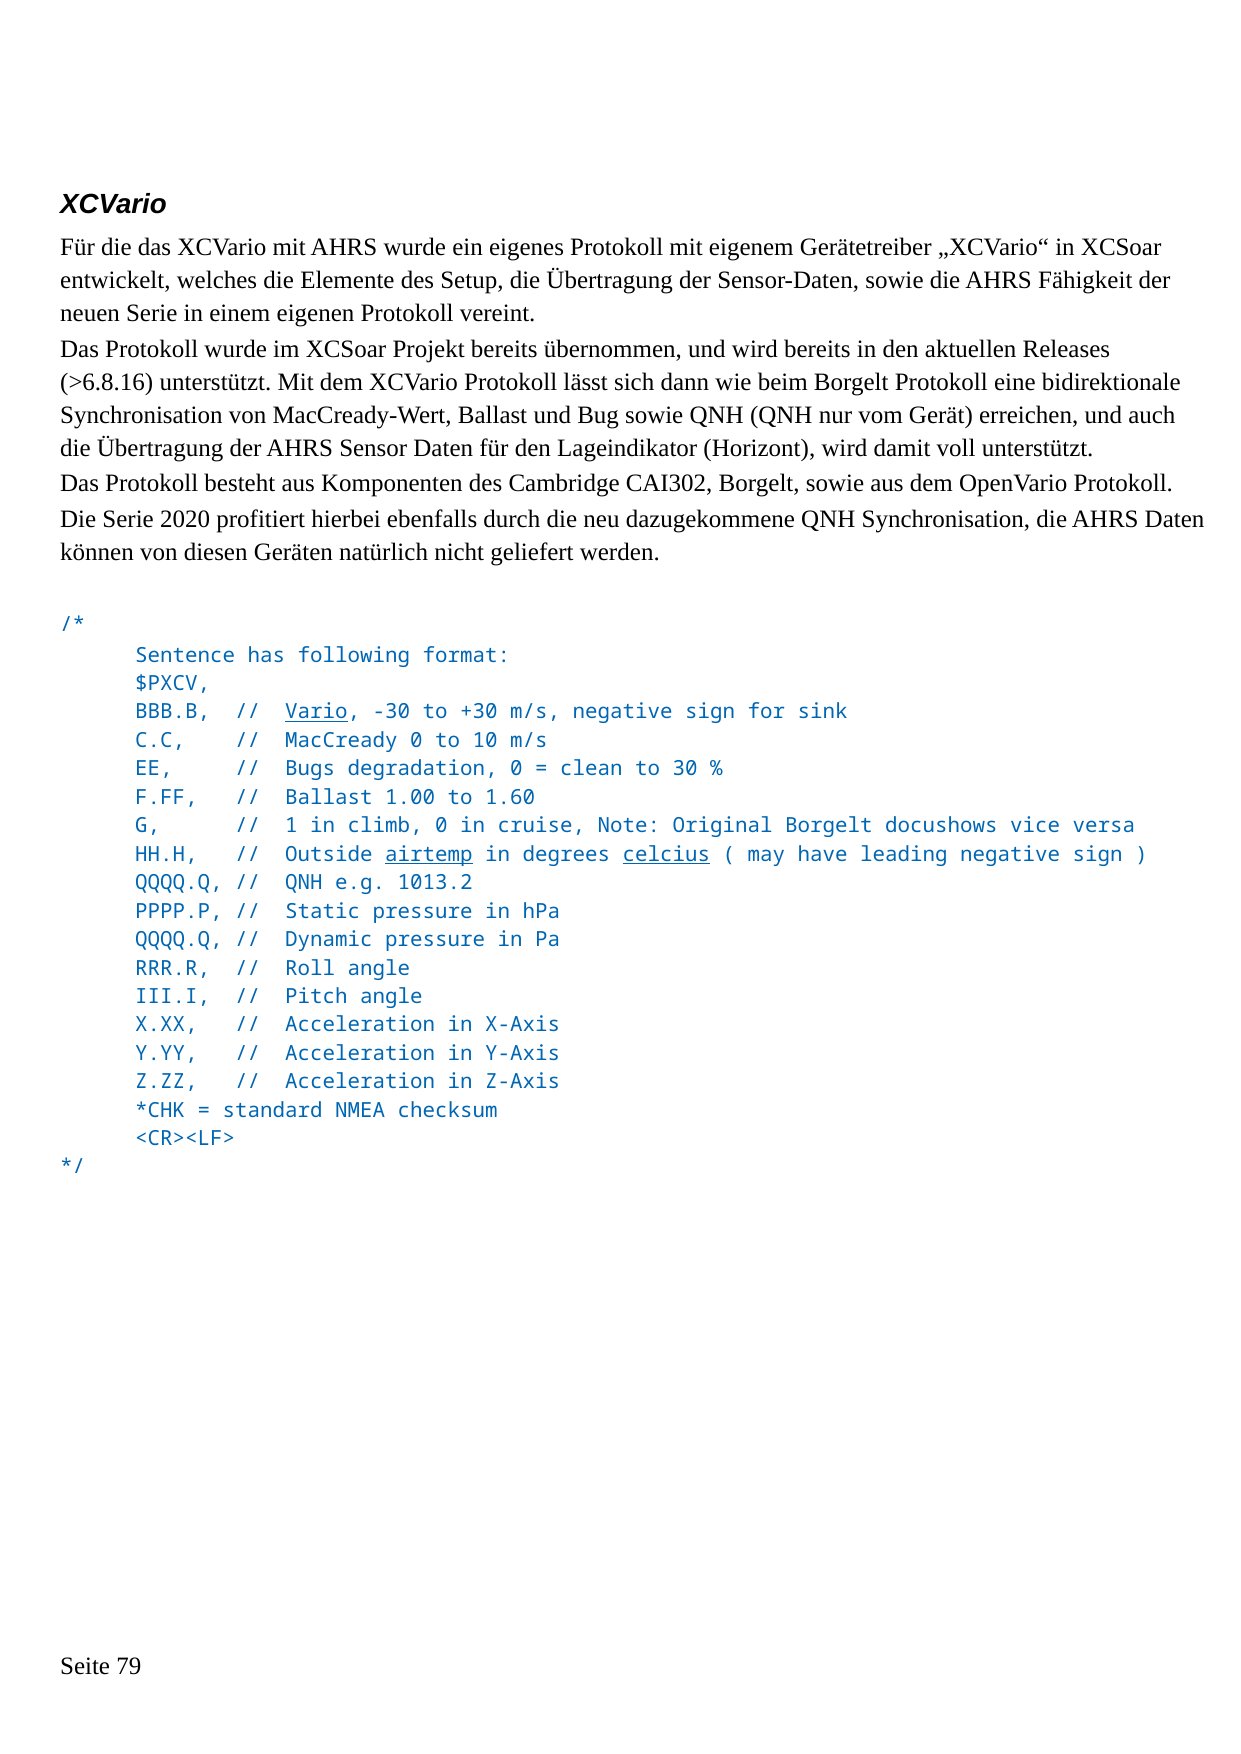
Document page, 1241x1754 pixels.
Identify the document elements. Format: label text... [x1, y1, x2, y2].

text F.FF, // Ballast 1.00 to 1.60 [60, 782, 1207, 810]
text EE, // Bugs degradation, 0 = clean to 30 % [60, 753, 1207, 782]
text $PXCV, [60, 668, 1207, 697]
text QQQQ.Q, // Dynamic pressure in Pa [60, 924, 1207, 953]
text <CR><LF> [60, 1123, 1207, 1152]
text Das Protokoll besteht aus Komponenten des Cambridge CAI302, Borgelt, sowie aus dem OpenVario Protokoll. [60, 468, 1207, 497]
text Z.ZZ, // Acceleration in Z-Axis [60, 1066, 1207, 1095]
text Für die das XCVario mit AHRS wurde ein eigenes Protokoll mit eigenem Gerätetreiber „XCVario“ in XCSoar entwickelt, welches die Elemente des Setup, die Übertragung der Sensor-Daten, sowie die AHRS Fähigkeit der neuen Serie in einem eigenen Protokoll vereint. [60, 232, 1207, 327]
text Y.YY, // Acceleration in Y-Axis [60, 1038, 1207, 1066]
text G, // 1 in climb, 0 in cruise, Note: Original Borgelt docushows vice versa [60, 810, 1207, 839]
text */ [60, 1152, 1207, 1180]
text Sentence has following format: [60, 640, 1207, 668]
text C.C, // MacCready 0 to 10 m/s [60, 725, 1207, 753]
text QQQQ.Q, // QNH e.g. 1013.2 [60, 867, 1207, 896]
text Die Serie 2020 profitiert hierbei ebenfalls durch die neu dazugekommene QNH Synchronisation, die AHRS Daten können von diesen Geräten natürlich nicht geliefert werden. [60, 504, 1207, 566]
text BBB.B, // Vario, -30 to +30 m/s, negative sign for sink [60, 697, 1207, 725]
subtitle XCVario [60, 187, 1207, 219]
text X.XX, // Acceleration in X-Axis [60, 1009, 1207, 1038]
text RRR.R, // Roll angle [60, 953, 1207, 981]
text HH.H, // Outside airtemp in degrees celcius ( may have leading negative sign ) [60, 839, 1207, 867]
text *CHK = standard NMEA checksum [60, 1095, 1207, 1123]
text /* [60, 609, 1207, 637]
text Das Protokoll wurde im XCSoar Projekt bereits übernommen, und wird bereits in den aktuellen Releases (>6.8.16) unterstützt. Mit dem XCVario Protokoll lässt sich dann wie beim Borgelt Protokoll eine bidirektionale Synchronisation von MacCready-Wert, Ballast und Bug sowie QNH (QNH nur vom Gerät) erreichen, und auch die Übertragung der AHRS Sensor Daten für den Lageindikator (Horizont), wird damit voll unterstützt. [60, 334, 1207, 461]
text PPPP.P, // Static pressure in hPa [60, 896, 1207, 924]
text III.I, // Pitch angle [60, 981, 1207, 1009]
